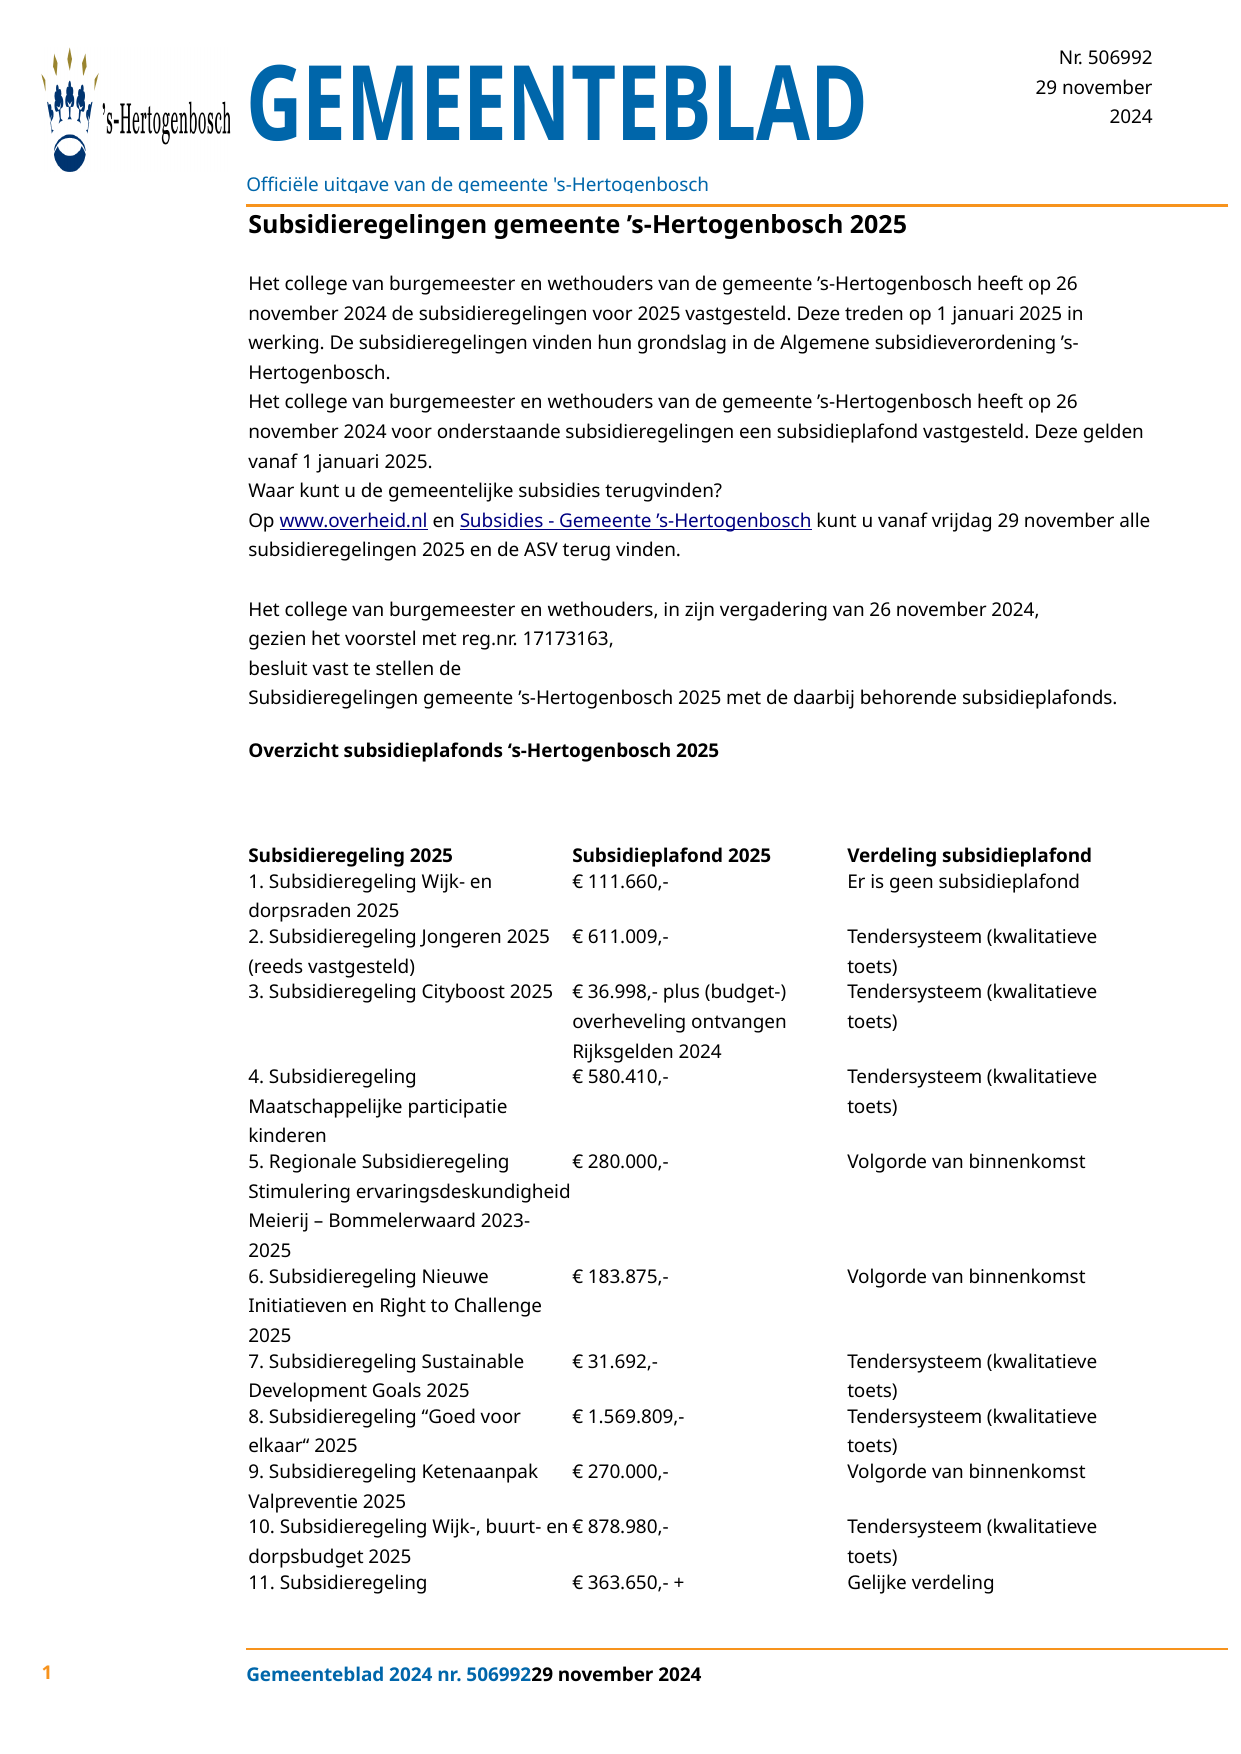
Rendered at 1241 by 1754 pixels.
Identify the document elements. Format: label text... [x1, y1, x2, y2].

picture [41, 47, 231, 172]
table_cell 7. Subsidieregeling Sustainable Development Goals 2025 [248, 1348, 572, 1403]
table_cell Volgorde van binnenkomst [847, 1263, 1152, 1348]
text Het college van burgemeester en wethouders van de gemeente ’s-Hertogenbosch heeft op 26 november 2024 de subsidieregelingen voor 2025 vastgesteld. Deze treden op 1 januari 2025 in werking. De subsidieregelingen vinden hun grondslag in de Algemene subsidieverordening ’s-Hertogenbosch. [248, 270, 1152, 385]
table_cell Volgorde van binnenkomst [847, 1459, 1152, 1514]
text Op www.overheid.nl en Subsidies - Gemeente ’s-Hertogenbosch kunt u vanaf vrijdag 29 november alle subsidieregelingen 2025 en de ASV terug vinden. [248, 507, 1152, 562]
table_cell 10. Subsidieregeling Wijk-, buurt- en dorpsbudget 2025 [248, 1514, 572, 1569]
table_header Verdeling subsidieplafond [847, 842, 1152, 868]
table_cell Tendersysteem (kwalitatieve toets) [847, 979, 1152, 1063]
table_cell € 878.980,- [572, 1514, 847, 1569]
table_cell Tendersysteem (kwalitatieve toets) [847, 1403, 1152, 1458]
table_cell € 580.410,- [572, 1064, 847, 1148]
table_cell 6. Subsidieregeling Nieuwe Initiatieven en Right to Challenge 2025 [248, 1263, 572, 1348]
table_header Subsidieplafond 2025 [572, 842, 847, 868]
text Subsidieregelingen gemeente ’s-Hertogenbosch 2025 met de daarbij behorende subsidieplafonds. [248, 684, 1152, 710]
table_cell € 363.650,- + [572, 1569, 847, 1595]
table_cell Tendersysteem (kwalitatieve toets) [847, 1064, 1152, 1148]
table_cell 8. Subsidieregeling “Goed voor elkaar“ 2025 [248, 1403, 572, 1458]
table_cell Tendersysteem (kwalitatieve toets) [847, 1348, 1152, 1403]
table_cell 3. Subsidieregeling Cityboost 2025 [248, 979, 572, 1063]
table_cell € 1.569.809,- [572, 1403, 847, 1458]
table_cell Er is geen subsidieplafond [847, 868, 1152, 923]
table_cell € 611.009,- [572, 923, 847, 979]
table_cell 2. Subsidieregeling Jongeren 2025 (reeds vastgesteld) [248, 923, 572, 979]
text Overzicht subsidieplafonds ‘s-Hertogenbosch 2025 [248, 735, 1152, 763]
text Subsidieregelingen gemeente ’s-Hertogenbosch 2025 [248, 207, 1152, 241]
table_cell € 31.692,- [572, 1348, 847, 1403]
table_cell Volgorde van binnenkomst [847, 1149, 1152, 1263]
text Waar kunt u de gemeentelijke subsidies terugvinden? [248, 477, 1152, 503]
table_cell € 36.998,- plus (budget-) overheveling ontvangen Rijksgelden 2024 [572, 979, 847, 1063]
table_cell Gelijke verdeling [847, 1569, 1152, 1595]
text Het college van burgemeester en wethouders, in zijn vergadering van 26 november 2024, [248, 596, 1152, 621]
table_cell € 270.000,- [572, 1459, 847, 1514]
text besluit vast te stellen de [248, 655, 1152, 681]
table_cell 4. Subsidieregeling Maatschappelijke participatie kinderen [248, 1064, 572, 1148]
table_cell Tendersysteem (kwalitatieve toets) [847, 923, 1152, 979]
table_cell 5. Regionale Subsidieregeling Stimulering ervaringsdeskundigheid Meierij – Bommelerwaard 2023-2025 [248, 1149, 572, 1263]
table_cell 1. Subsidieregeling Wijk- en dorpsraden 2025 [248, 868, 572, 923]
table_cell Tendersysteem (kwalitatieve toets) [847, 1514, 1152, 1569]
text Het college van burgemeester en wethouders van de gemeente ’s-Hertogenbosch heeft op 26 november 2024 voor onderstaande subsidieregelingen een subsidieplafond vastgesteld. Deze gelden vanaf 1 januari 2025. [248, 389, 1152, 473]
table_cell 9. Subsidieregeling Ketenaanpak Valpreventie 2025 [248, 1459, 572, 1514]
table_cell € 111.660,- [572, 868, 847, 923]
table_cell € 183.875,- [572, 1263, 847, 1348]
table_cell € 280.000,- [572, 1149, 847, 1263]
text gezien het voorstel met reg.nr. 17173163, [248, 625, 1152, 651]
table_header Subsidieregeling 2025 [248, 842, 572, 868]
table_cell 11. Subsidieregeling [248, 1569, 572, 1595]
